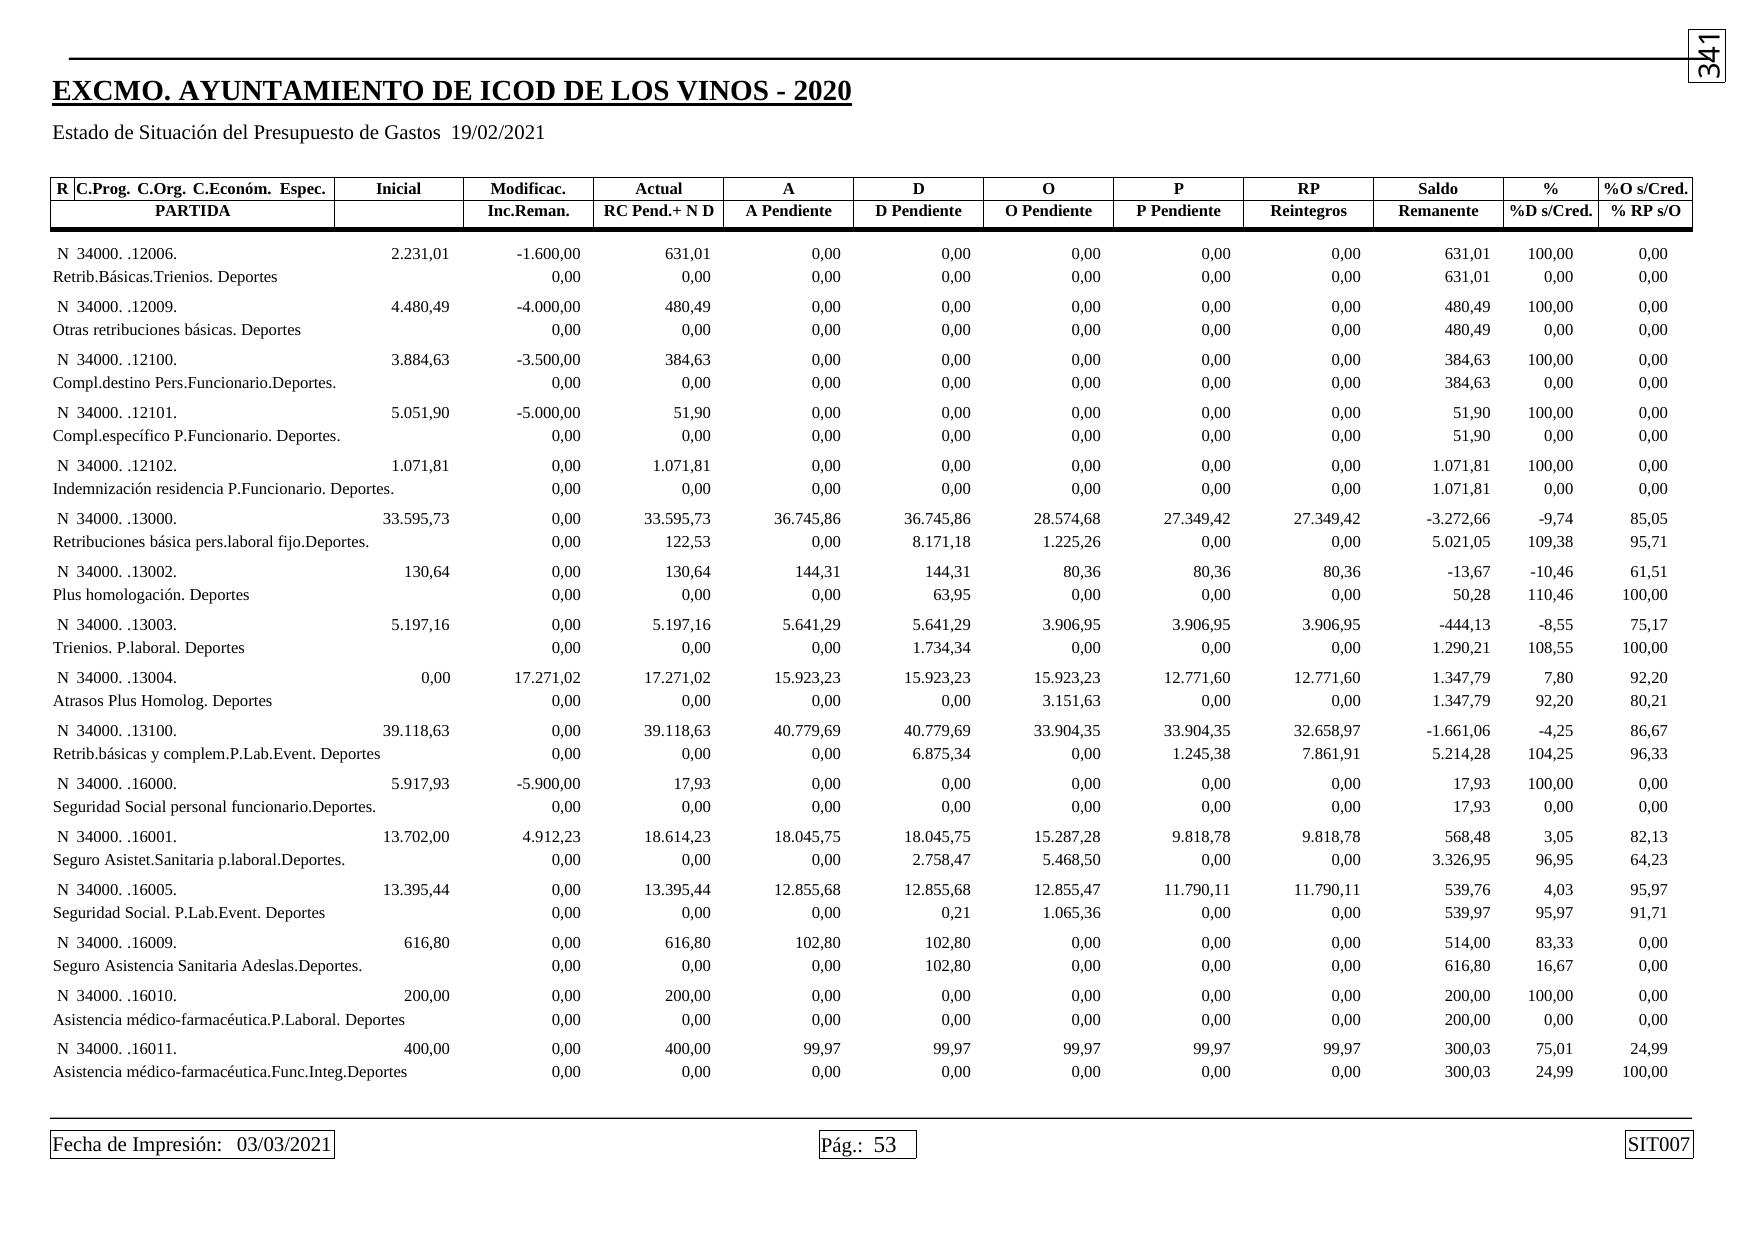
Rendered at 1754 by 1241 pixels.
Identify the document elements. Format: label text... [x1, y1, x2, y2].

table_cell 40.779,69 [742, 716, 872, 742]
table_cell 0,00 [1261, 584, 1393, 610]
table_cell 0,00 [1597, 955, 1672, 981]
table_cell 0,00 [1261, 928, 1393, 954]
table_cell Trienios. P.laboral. Deportes [48, 636, 482, 663]
table_cell 27.349,42 [1261, 504, 1393, 530]
table_cell 0,00 [872, 1061, 1001, 1087]
table_cell Remanente [1374, 201, 1503, 227]
table_header 631,01 [612, 239, 742, 265]
table_cell N 34000. .16010. 200,00 [48, 981, 482, 1008]
table_cell 0,00 [1131, 1061, 1261, 1087]
table_cell 15.923,23 [1001, 663, 1131, 689]
table_cell 0,00 [872, 371, 1001, 398]
subtitle EXCMO. AYUNTAMIENTO DE ICOD DE LOS VINOS - 2020 [52, 73, 1704, 107]
table_cell [335, 201, 463, 227]
table_cell 5.051,90 [366, 398, 482, 424]
table_cell 0,00 [1131, 292, 1261, 318]
table_cell 95,71 [1597, 530, 1672, 557]
table_header N 34000. .12006. [48, 239, 366, 265]
table_cell -9,74 [1508, 504, 1597, 530]
table_cell 0,21 [872, 902, 1001, 928]
table_cell 91,71 [1597, 902, 1672, 928]
table_cell Indemnización residencia P.Funcionario. Deportes. [48, 478, 482, 504]
table_cell 18.045,75 [742, 822, 872, 848]
table_cell 0,00 [1597, 1008, 1672, 1034]
table_cell 0,00 [872, 265, 1001, 292]
table_cell 33.904,35 [1131, 716, 1261, 742]
table_cell 0,00 [1261, 478, 1393, 504]
table_cell 0,00 [482, 318, 612, 345]
table_cell 12.855,68 [872, 875, 1001, 902]
table_header % [1504, 178, 1598, 200]
table_cell A Pendiente [724, 201, 853, 227]
table_cell 32.658,97 [1261, 716, 1393, 742]
table_cell 0,00 [1261, 769, 1393, 796]
table_cell 0,00 [482, 371, 612, 398]
table_cell 51,90 [612, 398, 742, 424]
table_cell Compl.específico P.Funcionario. Deportes. [48, 424, 366, 451]
table_cell 0,00 [1508, 1008, 1597, 1034]
table_cell 0,00 [1001, 636, 1131, 663]
table_cell 99,97 [1131, 1034, 1261, 1061]
table_cell 0,00 [612, 265, 742, 292]
table_cell 3.884,63 [366, 345, 482, 371]
table_cell 0,00 [482, 265, 612, 292]
table_cell 0,00 [482, 690, 612, 716]
table_cell 4.912,23 [482, 822, 612, 848]
table_cell 0,00 [1001, 1061, 1131, 1087]
table_cell 0,00 [1508, 478, 1597, 504]
text 341 [1689, 31, 1724, 82]
table_cell 0,00 [1261, 981, 1393, 1008]
table_cell 100,00 [1508, 451, 1597, 477]
table_cell 75,17 [1597, 610, 1672, 636]
table_cell %D s/Cred. [1504, 201, 1598, 227]
table_cell 0,00 [1508, 796, 1597, 822]
table_cell 83,33 [1508, 928, 1597, 954]
table_cell 18.614,23 [612, 822, 742, 848]
table_cell N 34000. .12102. [48, 451, 366, 477]
table_cell 33.904,35 [1001, 716, 1131, 742]
table_cell Otras retribuciones básicas. Deportes [48, 318, 366, 345]
table_cell 0,00 [482, 478, 612, 504]
table_cell 0,00 [742, 636, 872, 663]
table_cell 100,00 [1508, 981, 1597, 1008]
table_cell 0,00 [1131, 345, 1261, 371]
table_cell Asistencia médico-farmacéutica.P.Laboral. Deportes [48, 1008, 482, 1034]
table_cell 0,00 [1261, 1061, 1393, 1087]
table_cell 0,00 [742, 1061, 872, 1087]
table_cell 0,00 [612, 690, 742, 716]
table_header Inicial [335, 178, 463, 200]
table_cell N 34000. .13004. 0,00 [48, 663, 482, 689]
table_cell -13,67 [1393, 557, 1508, 583]
table_cell 0,00 [1261, 955, 1393, 981]
table_cell 0,00 [872, 398, 1001, 424]
table_header O [984, 178, 1113, 200]
table_cell 0,00 [1261, 636, 1393, 663]
table_cell 0,00 [1597, 371, 1672, 398]
table_cell 0,00 [742, 1008, 872, 1034]
table_cell 0,00 [482, 955, 612, 981]
table_cell 0,00 [1597, 398, 1672, 424]
table_header -1.600,00 [482, 239, 612, 265]
table_cell 0,00 [742, 451, 872, 477]
table_cell 102,80 [872, 955, 1001, 981]
table_cell 0,00 [1261, 530, 1393, 557]
table_cell 102,80 [742, 928, 872, 954]
table_cell 0,00 [612, 902, 742, 928]
table_cell 3.906,95 [1131, 610, 1261, 636]
table_cell 50,28 [1393, 584, 1508, 610]
table_cell 0,00 [1131, 928, 1261, 954]
table_cell PARTIDA [51, 201, 334, 227]
table_cell 0,00 [612, 636, 742, 663]
table_cell Inc.Reman. [464, 201, 593, 227]
table_header C.Prog. C.Org. C.Económ. Espec. [75, 178, 334, 200]
table_cell 539,97 [1393, 902, 1508, 928]
table_cell 100,00 [1597, 584, 1672, 610]
table_cell 3.326,95 [1393, 849, 1508, 875]
table_cell 0,00 [482, 584, 612, 610]
table_cell -4.000,00 [482, 292, 612, 318]
table_cell 3.906,95 [1261, 610, 1393, 636]
table_cell 61,51 [1597, 557, 1672, 583]
table_cell 0,00 [612, 371, 742, 398]
table_header A [724, 178, 853, 200]
table_cell D Pendiente [854, 201, 983, 227]
table_cell 0,00 [482, 849, 612, 875]
table_cell Plus homologación. Deportes [48, 584, 482, 610]
table_cell 92,20 [1508, 690, 1597, 716]
table_header 0,00 [1131, 239, 1261, 265]
table_cell Seguro Asistencia Sanitaria Adeslas.Deportes. [48, 955, 482, 981]
table_cell 1.734,34 [872, 636, 1001, 663]
table_cell 0,00 [1131, 1008, 1261, 1034]
table_cell 0,00 [1261, 796, 1393, 822]
table_cell 0,00 [1261, 451, 1393, 477]
table_cell 0,00 [1001, 955, 1131, 981]
table_cell -3.500,00 [482, 345, 612, 371]
table_cell 0,00 [1597, 424, 1672, 451]
table_cell 109,38 [1508, 530, 1597, 557]
table_header P [1114, 178, 1243, 200]
table_cell 0,00 [1001, 1008, 1131, 1034]
table_header 0,00 [1597, 239, 1672, 265]
table_cell 99,97 [1261, 1034, 1393, 1061]
table_cell 1.290,21 [1393, 636, 1508, 663]
table_cell 0,00 [1131, 902, 1261, 928]
table_cell 0,00 [1131, 690, 1261, 716]
table_cell 1.347,79 [1393, 690, 1508, 716]
table_cell 0,00 [742, 478, 872, 504]
table_cell 0,00 [1001, 398, 1131, 424]
table_cell 144,31 [742, 557, 872, 583]
table_cell 0,00 [1131, 451, 1261, 477]
table_header 0,00 [872, 239, 1001, 265]
table_cell 99,97 [1001, 1034, 1131, 1061]
table_cell 0,00 [482, 981, 612, 1008]
table_cell 0,00 [1131, 981, 1261, 1008]
table_cell 100,00 [1508, 345, 1597, 371]
table_cell 0,00 [1001, 981, 1131, 1008]
table_cell 3.151,63 [1001, 690, 1131, 716]
table_cell 95,97 [1597, 875, 1672, 902]
table_cell 0,00 [1131, 796, 1261, 822]
table_cell 0,00 [742, 345, 872, 371]
table_cell 0,00 [482, 743, 612, 769]
table_cell Atrasos Plus Homolog. Deportes [48, 690, 482, 716]
table_cell 0,00 [482, 796, 612, 822]
table_cell Reintegros [1244, 201, 1373, 227]
table_header Actual [594, 178, 723, 200]
table_cell 104,25 [1508, 743, 1597, 769]
table_cell 384,63 [1393, 345, 1508, 371]
table_cell 17.271,02 [612, 663, 742, 689]
table_cell 0,00 [742, 584, 872, 610]
table_cell Retribuciones básica pers.laboral fijo.Deportes. [48, 530, 482, 557]
table_cell N 34000. .16005. 13.395,44 [48, 875, 482, 902]
table_cell 0,00 [1001, 796, 1131, 822]
table_cell 80,36 [1261, 557, 1393, 583]
table_cell 0,00 [482, 875, 612, 902]
table_cell 0,00 [1597, 265, 1672, 292]
table_cell 0,00 [742, 796, 872, 822]
table_cell -1.661,06 [1393, 716, 1508, 742]
table_cell 100,00 [1508, 398, 1597, 424]
table_cell N 34000. .12101. [48, 398, 366, 424]
table_cell Asistencia médico-farmacéutica.Func.Integ.Deportes [48, 1061, 482, 1087]
table_cell Compl.destino Pers.Funcionario.Deportes. [48, 371, 366, 398]
table_cell 0,00 [1131, 424, 1261, 451]
table_cell 24,99 [1597, 1034, 1672, 1061]
table_cell 0,00 [1597, 796, 1672, 822]
table_cell 0,00 [1261, 849, 1393, 875]
table_cell 0,00 [742, 849, 872, 875]
table_cell 1.245,38 [1131, 743, 1261, 769]
table_cell 0,00 [1001, 345, 1131, 371]
table_cell 5.197,16 [612, 610, 742, 636]
table_cell 0,00 [612, 1061, 742, 1087]
table_cell 0,00 [1597, 981, 1672, 1008]
table_cell Retrib.Básicas.Trienios. Deportes [48, 265, 366, 292]
table_cell 0,00 [1261, 1008, 1393, 1034]
table_cell 0,00 [1131, 371, 1261, 398]
table_cell 92,20 [1597, 663, 1672, 689]
table_cell 9.818,78 [1131, 822, 1261, 848]
table_cell 108,55 [1508, 636, 1597, 663]
table_cell 0,00 [612, 743, 742, 769]
table_cell 0,00 [872, 1008, 1001, 1034]
table_cell 0,00 [1001, 451, 1131, 477]
table_cell 0,00 [1261, 398, 1393, 424]
table_cell 0,00 [1001, 584, 1131, 610]
table_cell -8,55 [1508, 610, 1597, 636]
table_cell 0,00 [742, 265, 872, 292]
table_cell 0,00 [872, 769, 1001, 796]
table_cell 0,00 [1131, 955, 1261, 981]
table_cell 51,90 [1393, 424, 1508, 451]
table_cell 0,00 [872, 796, 1001, 822]
table_cell 1.071,81 [366, 451, 482, 477]
table_cell 9.818,78 [1261, 822, 1393, 848]
table_cell 11.790,11 [1261, 875, 1393, 902]
table_cell N 34000. .13000. 33.595,73 [48, 504, 482, 530]
table_cell 130,64 [612, 557, 742, 583]
table_cell 0,00 [1261, 690, 1393, 716]
table_cell 0,00 [1508, 265, 1597, 292]
table_cell 568,48 [1393, 822, 1508, 848]
table_header 2.231,01 [366, 239, 482, 265]
table_cell 0,00 [1597, 769, 1672, 796]
table_cell 0,00 [612, 955, 742, 981]
table_cell 0,00 [1597, 345, 1672, 371]
table_cell 0,00 [1001, 424, 1131, 451]
table_cell N 34000. .16011. 400,00 [48, 1034, 482, 1061]
table_cell 5.641,29 [742, 610, 872, 636]
table_cell 0,00 [1261, 265, 1393, 292]
table_cell O Pendiente [984, 201, 1113, 227]
table_cell -3.272,66 [1393, 504, 1508, 530]
table_cell 96,33 [1597, 743, 1672, 769]
table_cell 0,00 [1001, 292, 1131, 318]
table_cell 480,49 [1393, 318, 1508, 345]
table_cell 36.745,86 [872, 504, 1001, 530]
table_cell 0,00 [872, 345, 1001, 371]
table_header RP [1244, 178, 1373, 200]
table_cell 1.071,81 [1393, 451, 1508, 477]
table_cell 0,00 [872, 451, 1001, 477]
table_header D [854, 178, 983, 200]
table_cell Seguridad Social. P.Lab.Event. Deportes [48, 902, 482, 928]
table_cell 8.171,18 [872, 530, 1001, 557]
table_header R [51, 178, 74, 200]
table_cell 0,00 [482, 504, 612, 530]
table_cell 28.574,68 [1001, 504, 1131, 530]
table_cell 17,93 [1393, 769, 1508, 796]
table_cell 12.771,60 [1261, 663, 1393, 689]
table_cell 0,00 [1001, 928, 1131, 954]
table_cell 12.771,60 [1131, 663, 1261, 689]
table_cell N 34000. .13100. 39.118,63 [48, 716, 482, 742]
table_cell 0,00 [872, 981, 1001, 1008]
table_cell 400,00 [612, 1034, 742, 1061]
table_cell 0,00 [482, 902, 612, 928]
table_cell 0,00 [742, 769, 872, 796]
table_cell 0,00 [482, 451, 612, 477]
table_cell Seguridad Social personal funcionario.Deportes. [48, 796, 482, 822]
table_cell 5.214,28 [1393, 743, 1508, 769]
table_cell 95,97 [1508, 902, 1597, 928]
table_cell 80,36 [1131, 557, 1261, 583]
table_cell 0,00 [612, 849, 742, 875]
table_cell 0,00 [1001, 478, 1131, 504]
table_cell 0,00 [1001, 318, 1131, 345]
table_cell 200,00 [1393, 981, 1508, 1008]
table_cell 27.349,42 [1131, 504, 1261, 530]
table_cell 539,76 [1393, 875, 1508, 902]
table_cell 144,31 [872, 557, 1001, 583]
table_cell 0,00 [1001, 371, 1131, 398]
table_cell -5.900,00 [482, 769, 612, 796]
table_cell 0,00 [1001, 265, 1131, 292]
table_cell [366, 371, 482, 398]
table_cell N 34000. .13003. 5.197,16 [48, 610, 482, 636]
table_cell 24,99 [1508, 1061, 1597, 1087]
table_cell 0,00 [1597, 478, 1672, 504]
table_cell 15.923,23 [742, 663, 872, 689]
table_cell 514,00 [1393, 928, 1508, 954]
table_cell 0,00 [1261, 318, 1393, 345]
table_cell 200,00 [612, 981, 742, 1008]
table_cell N 34000. .12009. [48, 292, 366, 318]
table_cell 0,00 [482, 610, 612, 636]
table_cell % RP s/O [1599, 201, 1692, 227]
table_cell 15.287,28 [1001, 822, 1131, 848]
table_header 0,00 [1261, 239, 1393, 265]
table_cell 3.906,95 [1001, 610, 1131, 636]
table_cell 40.779,69 [872, 716, 1001, 742]
table_cell 0,00 [482, 557, 612, 583]
table_cell 15.923,23 [872, 663, 1001, 689]
table_cell 0,00 [482, 1034, 612, 1061]
table_cell 51,90 [1393, 398, 1508, 424]
table_cell 110,46 [1508, 584, 1597, 610]
table_cell 5.468,50 [1001, 849, 1131, 875]
table_header 0,00 [1001, 239, 1131, 265]
table_cell 0,00 [1131, 530, 1261, 557]
table_cell 86,67 [1597, 716, 1672, 742]
table_cell 0,00 [872, 318, 1001, 345]
table_cell 17,93 [612, 769, 742, 796]
table_cell [366, 265, 482, 292]
table_cell N 34000. .13002. 130,64 [48, 557, 482, 583]
table_cell Retrib.básicas y complem.P.Lab.Event. Deportes [48, 743, 482, 769]
table_cell 75,01 [1508, 1034, 1597, 1061]
table_cell -5.000,00 [482, 398, 612, 424]
table_cell 12.855,47 [1001, 875, 1131, 902]
table_cell 36.745,86 [742, 504, 872, 530]
table_cell 300,03 [1393, 1034, 1508, 1061]
table_cell N 34000. .16001. 13.702,00 [48, 822, 482, 848]
table_header Saldo [1374, 178, 1503, 200]
table_cell 0,00 [1131, 636, 1261, 663]
table_cell [366, 424, 482, 451]
table_cell 7.861,91 [1261, 743, 1393, 769]
table_cell 99,97 [872, 1034, 1001, 1061]
table_cell 4.480,49 [366, 292, 482, 318]
table_cell 384,63 [612, 345, 742, 371]
table_cell 0,00 [1508, 424, 1597, 451]
table_cell 0,00 [482, 716, 612, 742]
table_cell [366, 318, 482, 345]
table_cell -4,25 [1508, 716, 1597, 742]
table_cell 0,00 [742, 902, 872, 928]
table_cell 1.225,26 [1001, 530, 1131, 557]
table_cell 0,00 [872, 478, 1001, 504]
table_cell 102,80 [872, 928, 1001, 954]
table_cell 13.395,44 [612, 875, 742, 902]
table_cell RC Pend.+ N D [594, 201, 723, 227]
table_cell 0,00 [482, 1061, 612, 1087]
table_cell 616,80 [612, 928, 742, 954]
table_cell 0,00 [872, 292, 1001, 318]
table_cell 0,00 [1131, 398, 1261, 424]
text Estado de Situación del Presupuesto de Gastos 19/02/2021 [52, 120, 1704, 144]
table_cell 100,00 [1597, 636, 1672, 663]
table_cell N 34000. .12100. [48, 345, 366, 371]
table_cell 33.595,73 [612, 504, 742, 530]
table_cell 0,00 [1597, 451, 1672, 477]
table_cell 616,80 [1393, 955, 1508, 981]
table_cell Seguro Asistet.Sanitaria p.laboral.Deportes. [48, 849, 482, 875]
table_cell 0,00 [1261, 345, 1393, 371]
table_cell 96,95 [1508, 849, 1597, 875]
table_cell 0,00 [482, 928, 612, 954]
table_header 0,00 [742, 239, 872, 265]
table_cell 0,00 [1261, 371, 1393, 398]
table_cell 0,00 [1508, 371, 1597, 398]
table_cell 0,00 [612, 478, 742, 504]
table_cell 0,00 [1261, 292, 1393, 318]
table_cell 3,05 [1508, 822, 1597, 848]
table_cell 480,49 [1393, 292, 1508, 318]
table_cell 0,00 [612, 584, 742, 610]
table_cell N 34000. .16000. 5.917,93 [48, 769, 482, 796]
table_cell 0,00 [612, 796, 742, 822]
table_cell 4,03 [1508, 875, 1597, 902]
table_cell 0,00 [1261, 424, 1393, 451]
table_header 100,00 [1508, 239, 1597, 265]
table_cell -10,46 [1508, 557, 1597, 583]
table_cell 0,00 [1001, 769, 1131, 796]
table_cell 0,00 [872, 690, 1001, 716]
table_cell P Pendiente [1114, 201, 1243, 227]
table_cell 480,49 [612, 292, 742, 318]
table_cell 0,00 [742, 318, 872, 345]
table_cell 18.045,75 [872, 822, 1001, 848]
table_cell 0,00 [742, 530, 872, 557]
table_cell 39.118,63 [612, 716, 742, 742]
table_cell 0,00 [872, 424, 1001, 451]
table_cell 80,36 [1001, 557, 1131, 583]
table_cell 0,00 [612, 318, 742, 345]
table_cell 384,63 [1393, 371, 1508, 398]
table_cell 6.875,34 [872, 743, 1001, 769]
table_cell 0,00 [1131, 769, 1261, 796]
table_header Modificac. [464, 178, 593, 200]
table_cell 11.790,11 [1131, 875, 1261, 902]
table_cell 82,13 [1597, 822, 1672, 848]
table_cell 0,00 [1131, 265, 1261, 292]
table_cell 200,00 [1393, 1008, 1508, 1034]
table_cell 0,00 [742, 955, 872, 981]
table_cell 0,00 [1131, 478, 1261, 504]
table_cell 122,53 [612, 530, 742, 557]
table_cell 64,23 [1597, 849, 1672, 875]
table_cell 7,80 [1508, 663, 1597, 689]
table_cell 100,00 [1597, 1061, 1672, 1087]
table_cell 17.271,02 [482, 663, 612, 689]
table_cell 0,00 [1131, 584, 1261, 610]
table_cell 16,67 [1508, 955, 1597, 981]
table_cell -444,13 [1393, 610, 1508, 636]
table_cell 0,00 [742, 743, 872, 769]
table_cell 0,00 [742, 981, 872, 1008]
table_cell 0,00 [742, 371, 872, 398]
table_cell 0,00 [1597, 318, 1672, 345]
table_cell 0,00 [742, 292, 872, 318]
table_cell 2.758,47 [872, 849, 1001, 875]
table_cell 0,00 [742, 424, 872, 451]
table_cell 5.641,29 [872, 610, 1001, 636]
table_cell 0,00 [1597, 928, 1672, 954]
table_cell 0,00 [1001, 743, 1131, 769]
table_cell 85,05 [1597, 504, 1672, 530]
table_cell 1.347,79 [1393, 663, 1508, 689]
table_cell 0,00 [482, 424, 612, 451]
table_cell 1.071,81 [1393, 478, 1508, 504]
table_cell 1.071,81 [612, 451, 742, 477]
table_cell 63,95 [872, 584, 1001, 610]
table_cell 300,03 [1393, 1061, 1508, 1087]
table_cell 0,00 [482, 530, 612, 557]
table_cell 631,01 [1393, 265, 1508, 292]
table_cell 0,00 [1597, 292, 1672, 318]
table_cell 0,00 [1131, 849, 1261, 875]
table_cell 0,00 [1131, 318, 1261, 345]
table_cell 0,00 [482, 636, 612, 663]
table_header 631,01 [1393, 239, 1508, 265]
table_header %O s/Cred. [1599, 178, 1692, 200]
table_cell 0,00 [742, 690, 872, 716]
table_cell N 34000. .16009. 616,80 [48, 928, 482, 954]
table_cell 100,00 [1508, 292, 1597, 318]
table_cell 0,00 [612, 1008, 742, 1034]
table_cell 0,00 [1508, 318, 1597, 345]
table_cell 0,00 [1261, 902, 1393, 928]
table_cell 99,97 [742, 1034, 872, 1061]
table_cell 0,00 [612, 424, 742, 451]
table_cell 0,00 [742, 398, 872, 424]
table_cell 5.021,05 [1393, 530, 1508, 557]
table_cell 100,00 [1508, 769, 1597, 796]
table_cell 12.855,68 [742, 875, 872, 902]
table_cell 17,93 [1393, 796, 1508, 822]
table_cell 80,21 [1597, 690, 1672, 716]
table_cell 1.065,36 [1001, 902, 1131, 928]
table_cell 0,00 [482, 1008, 612, 1034]
